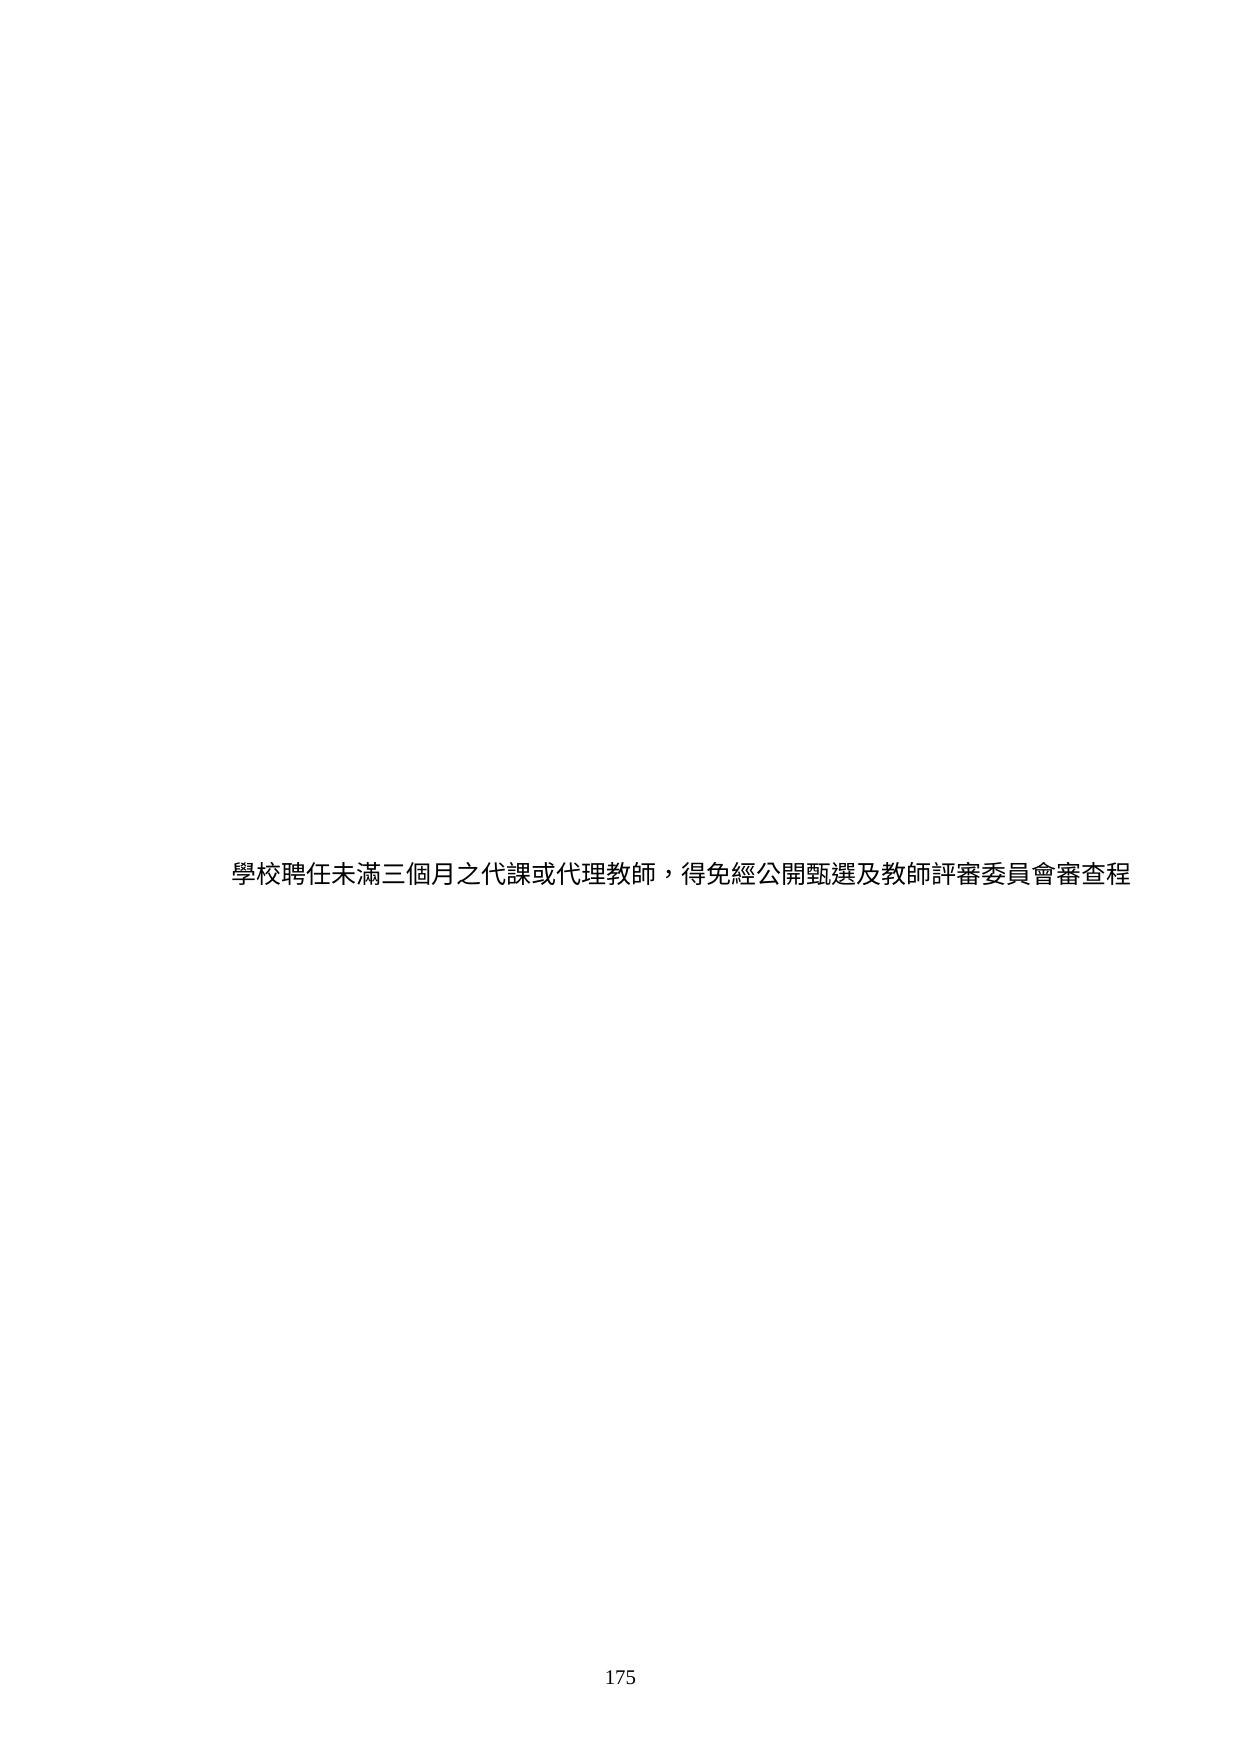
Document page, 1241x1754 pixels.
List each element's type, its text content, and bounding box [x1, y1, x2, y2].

text 學校聘任未滿三個月之代課或代理教師，得免經公開甄選及教師評審委員會審查程 [231, 831, 1134, 893]
